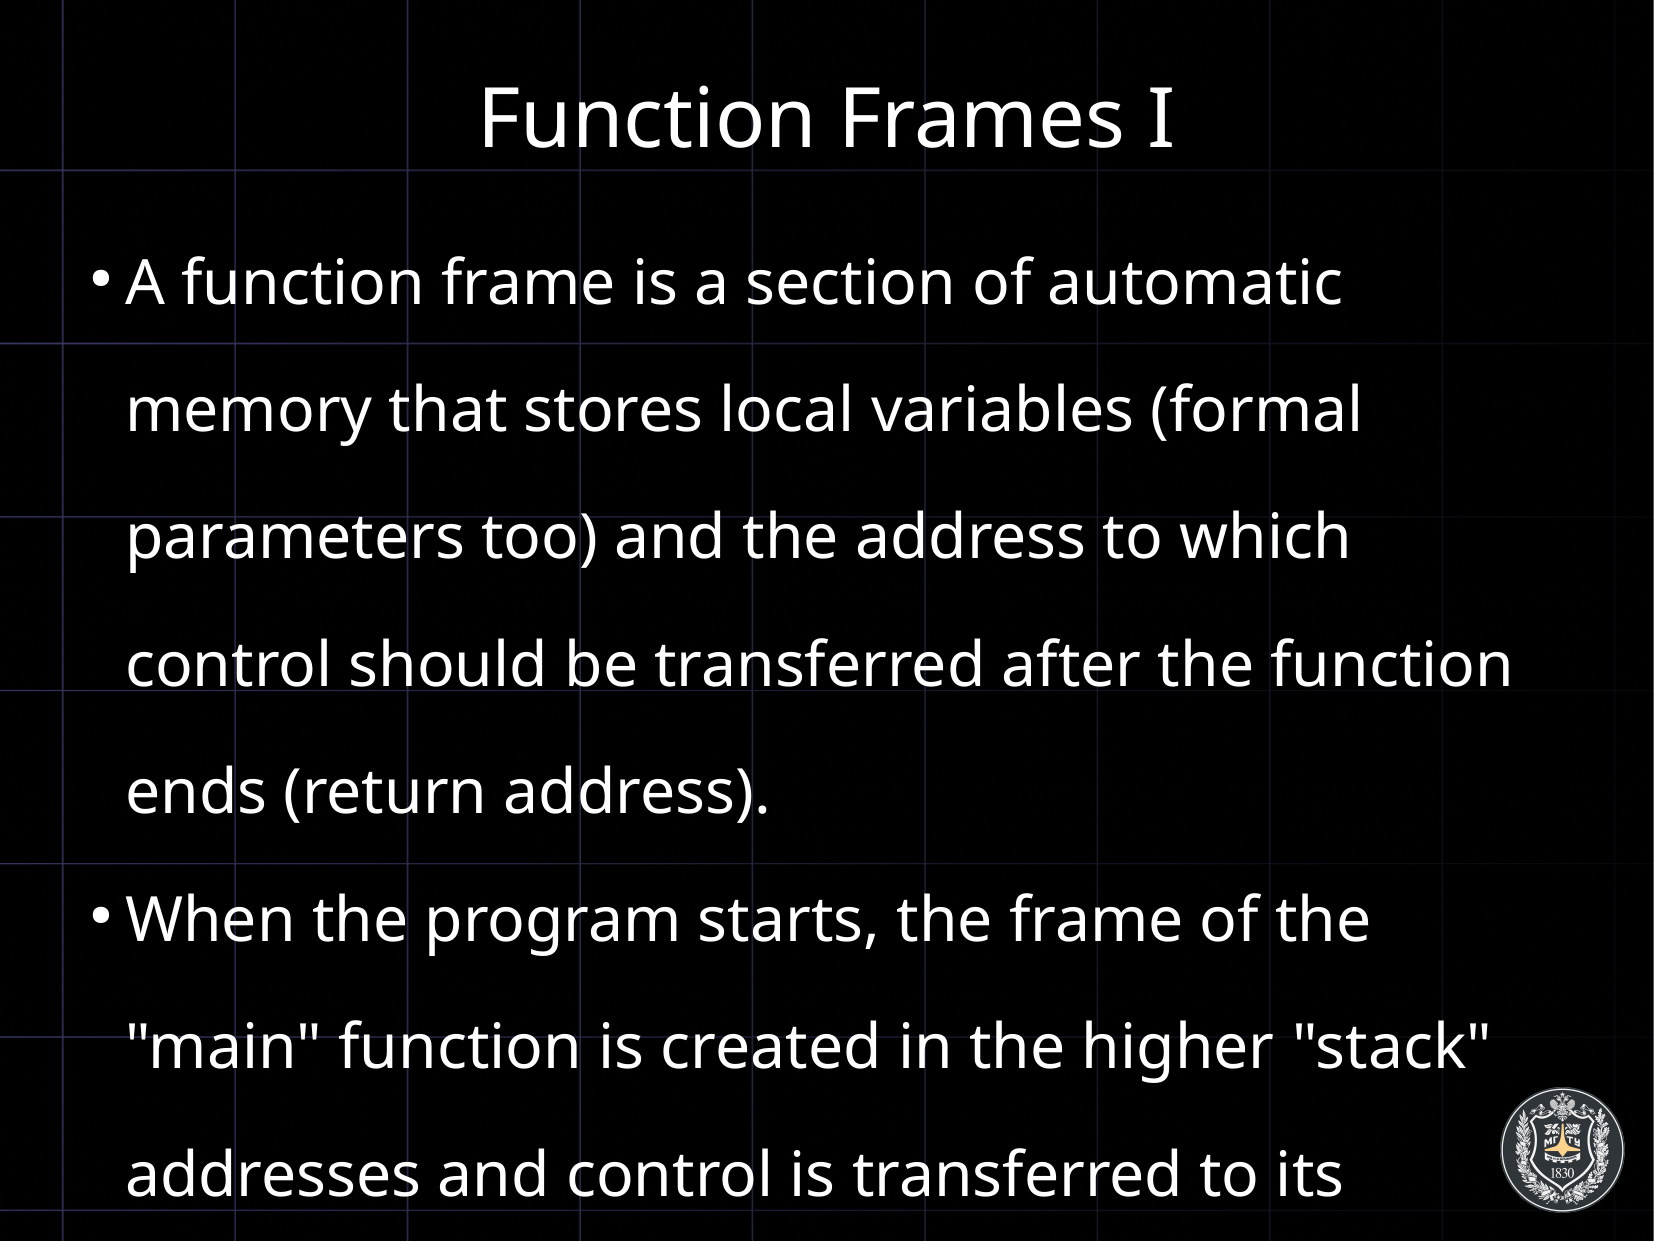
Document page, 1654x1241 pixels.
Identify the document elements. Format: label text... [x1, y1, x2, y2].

text_box A function frame is a section of automatic memory that stores local variables (formal parameters too) and the address to which control should be transferred after the function ends (return address). When the program starts, the frame of the "main" function is created in the higher "stack" addresses and control is transferred to its address. If `print` function is called from "main" function, then print’s frame is placed before the main frame and its return address is "main" address. [75, 187, 1576, 1201]
title Function Frames I [82, 37, 1571, 187]
picture [0, 0, 1654, 1241]
